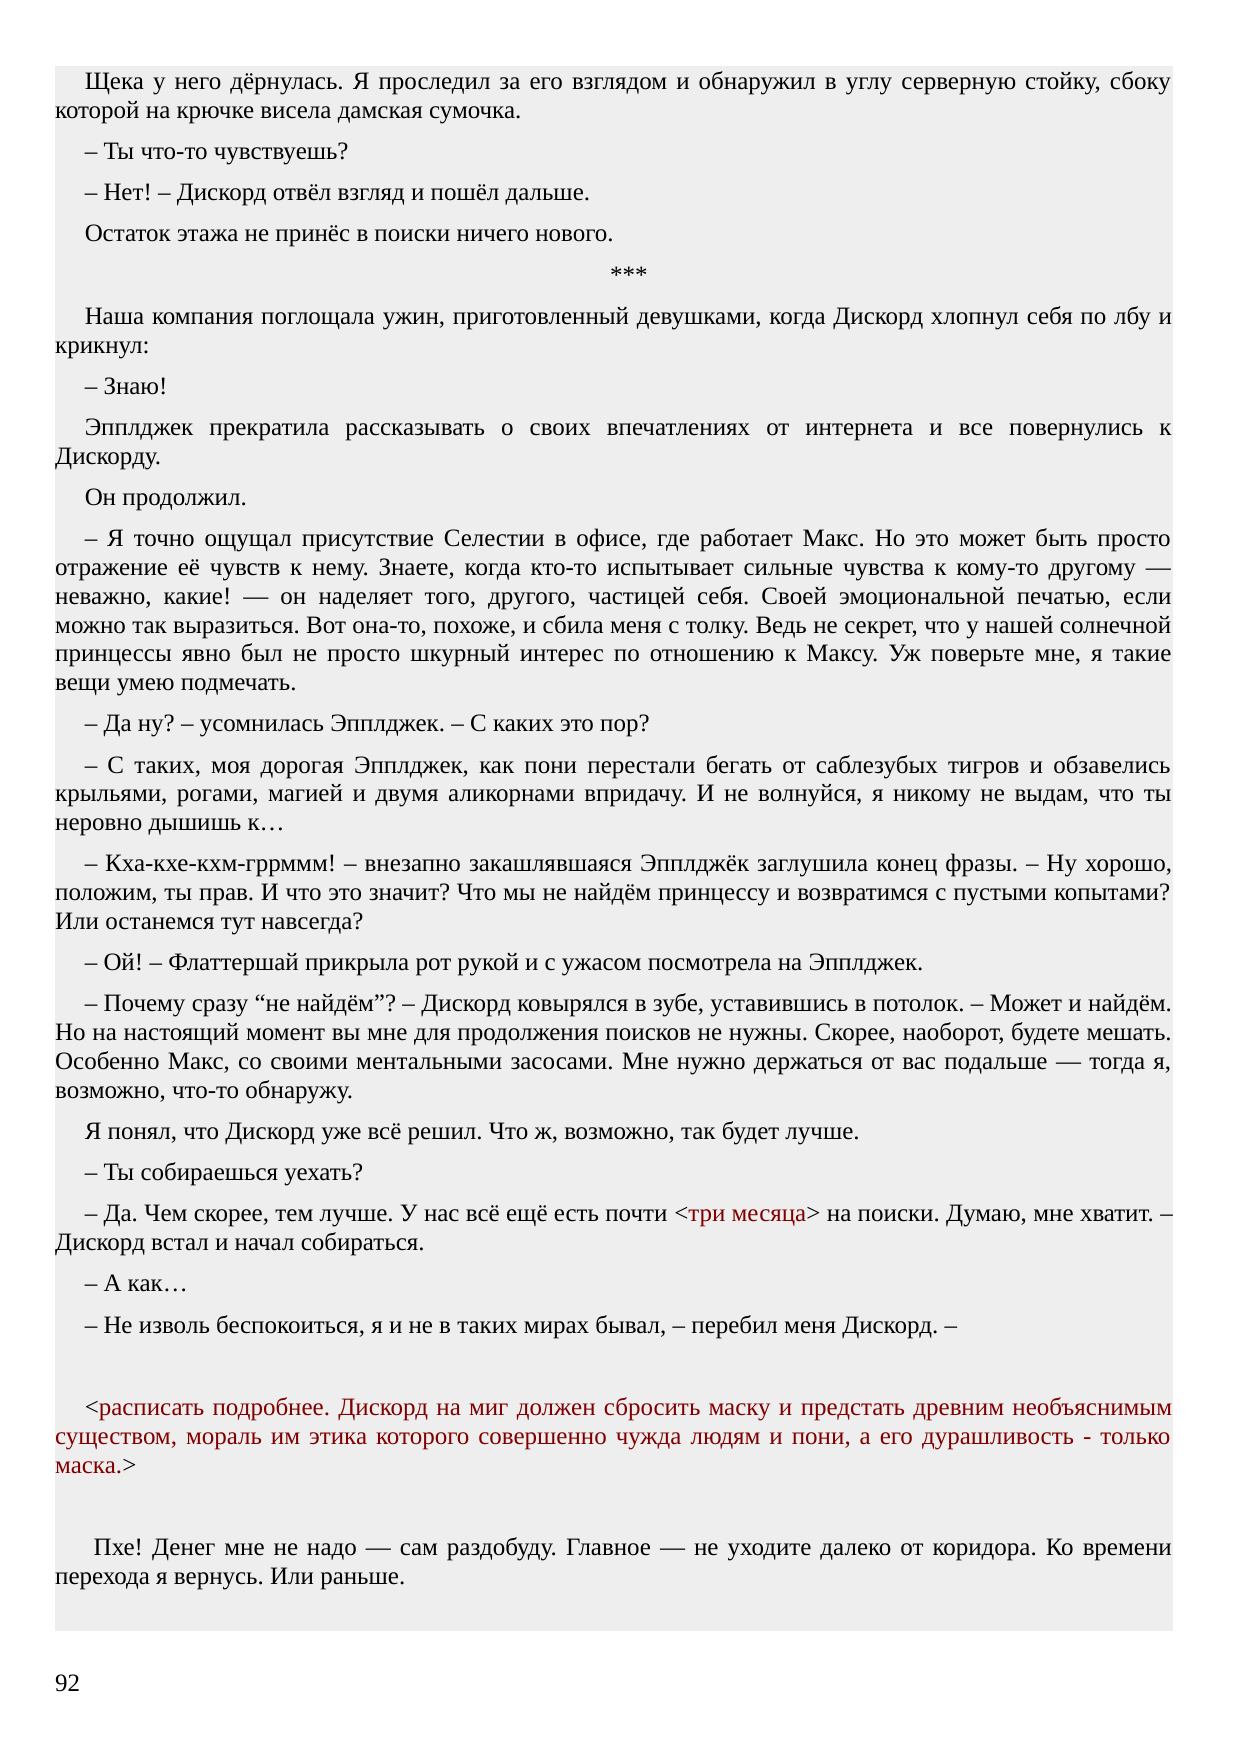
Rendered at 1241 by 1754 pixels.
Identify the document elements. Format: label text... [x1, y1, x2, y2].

text – А как… [55, 1268, 1173, 1297]
text – Да. Чем скорее, тем лучше. У нас всё ещё есть почти <три месяца> на поиски. Думаю, мне хватит. – Дискорд встал и начал собираться. [55, 1198, 1173, 1256]
text Пхе! Денег мне не надо — сам раздобуду. Главное — не уходите далеко от коридора. Ко времени перехода я вернусь. Или раньше. [55, 1532, 1173, 1590]
text Остаток этажа не принёс в поиски ничего нового. [55, 218, 1173, 247]
text Наша компания поглощала ужин, приготовленный девушками, когда Дискорд хлопнул себя по лбу и крикнул: [55, 301, 1173, 358]
text – Кха-кхе-кхм-гррммм! – внезапно закашлявшаяся Эпплджёк заглушила конец фразы. – Ну хорошо, положим, ты прав. И что это значит? Что мы не найдём принцессу и возвратимся с пустыми копытами? Или останемся тут навсегда? [55, 848, 1173, 935]
text – Нет! – Дискорд отвёл взгляд и пошёл дальше. [55, 177, 1173, 206]
text – Да ну? – усомнилась Эпплджек. – С каких это пор? [55, 708, 1173, 737]
text Я понял, что Дискорд уже всё решил. Что ж, возможно, так будет лучше. [55, 1116, 1173, 1145]
text – Ты что-то чувствуешь? [55, 136, 1173, 165]
text – Почему сразу “не найдём”? – Дискорд ковырялся в зубе, уставившись в потолок. – Может и найдём. Но на настоящий момент вы мне для продолжения поисков не нужны. Скорее, наоборот, будете мешать. Особенно Макс, со своими ментальными засосами. Мне нужно держаться от вас подальше — тогда я, возможно, что-то обнаружу. [55, 988, 1173, 1103]
text – С таких, моя дорогая Эпплджек, как пони перестали бегать от саблезубых тигров и обзавелись крыльями, рогами, магией и двумя аликорнами впридачу. И не волнуйся, я никому не выдам, что ты неровно дышишь к… [55, 750, 1173, 836]
text – Я точно ощущал присутствие Селестии в офисе, где работает Макс. Но это может быть просто отражение её чувств к нему. Знаете, когда кто-то испытывает сильные чувства к кому-то другому — неважно, какие! — он наделяет того, другого, частицей себя. Своей эмоциональной печатью, если можно так выразиться. Вот она-то, похоже, и сбила меня с толку. Ведь не секрет, что у нашей солнечной принцессы явно был не просто шкурный интерес по отношению к Максу. Уж поверьте мне, я такие вещи умею подмечать. [55, 523, 1173, 696]
text Щека у него дёрнулась. Я проследил за его взглядом и обнаружил в углу серверную стойку, сбоку которой на крючке висела дамская сумочка. [55, 66, 1173, 123]
text – Ой! – Флаттершай прикрыла рот рукой и с ужасом посмотрела на Эпплджек. [55, 947, 1173, 976]
text – Не изволь беспокоиться, я и не в таких мирах бывал, – перебил меня Дискорд. – [55, 1310, 1173, 1338]
text <расписать подробнее. Дискорд на миг должен сбросить маску и предстать древним необъяснимым существом, мораль им этика которого совершенно чужда людям и пони, а его дурашливость - только маска.> [55, 1392, 1173, 1478]
text *** [55, 260, 1173, 288]
text Он продолжил. [55, 482, 1173, 511]
text – Знаю! [55, 371, 1173, 400]
text – Ты собираешься уехать? [55, 1157, 1173, 1186]
text Эпплджек прекратила рассказывать о своих впечатлениях от интернета и все повернулись к Дискорду. [55, 412, 1173, 470]
